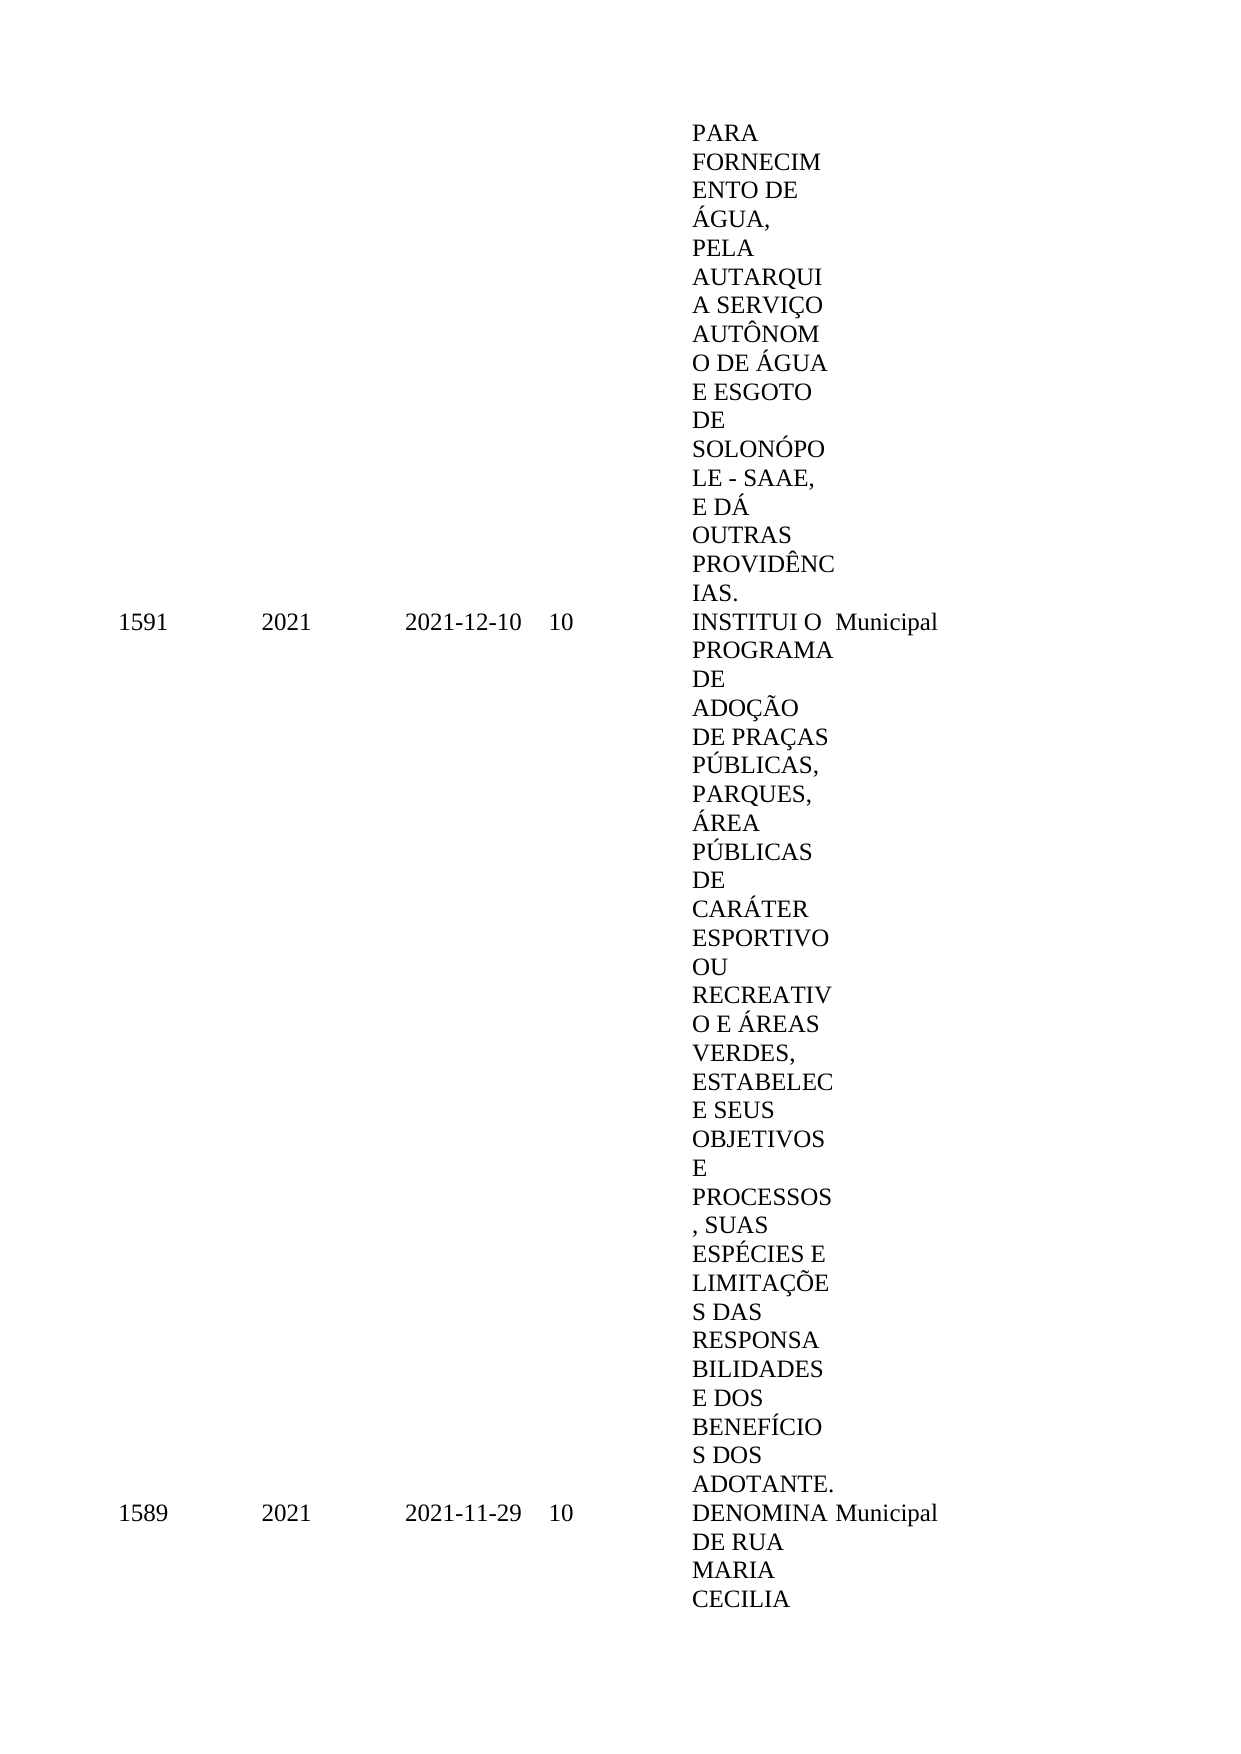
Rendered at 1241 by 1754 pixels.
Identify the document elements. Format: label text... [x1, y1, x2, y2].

table_cell [979, 1498, 1122, 1613]
table_cell DENOMINA DE RUA MARIA CECILIA [692, 1498, 835, 1613]
table_cell 1589 [118, 1498, 261, 1613]
table_cell 1591 [118, 607, 261, 1498]
table_cell [261, 118, 405, 607]
table_cell [835, 118, 979, 607]
table_cell [979, 607, 1122, 1498]
table_cell [118, 118, 261, 607]
table_cell 2021 [261, 1498, 405, 1613]
table_cell 2021-12-10 [405, 607, 548, 1498]
table_cell [979, 118, 1122, 607]
table_cell [405, 118, 548, 607]
table_cell 2021-11-29 [405, 1498, 548, 1613]
table_cell Municipal [835, 1498, 979, 1613]
table_cell 10 [548, 1498, 692, 1613]
table_cell PARA FORNECIMENTO DE ÁGUA, PELA AUTARQUIA SERVIÇO AUTÔNOMO DE ÁGUA E ESGOTO DE SOLONÓPOLE - SAAE, E DÁ OUTRAS PROVIDÊNCIAS. [692, 118, 835, 607]
table_cell INSTITUI O PROGRAMA DE ADOÇÃO DE PRAÇAS PÚBLICAS, PARQUES, ÁREA PÚBLICAS DE CARÁTER ESPORTIVO OU RECREATIVO E ÁREAS VERDES, ESTABELECE SEUS OBJETIVOS E PROCESSOS, SUAS ESPÉCIES E LIMITAÇÕES DAS RESPONSABILIDADES E DOS BENEFÍCIOS DOS ADOTANTE. [692, 607, 835, 1498]
table_cell 10 [548, 607, 692, 1498]
table_cell [548, 118, 692, 607]
table_cell 2021 [261, 607, 405, 1498]
table_cell Municipal [835, 607, 979, 1498]
